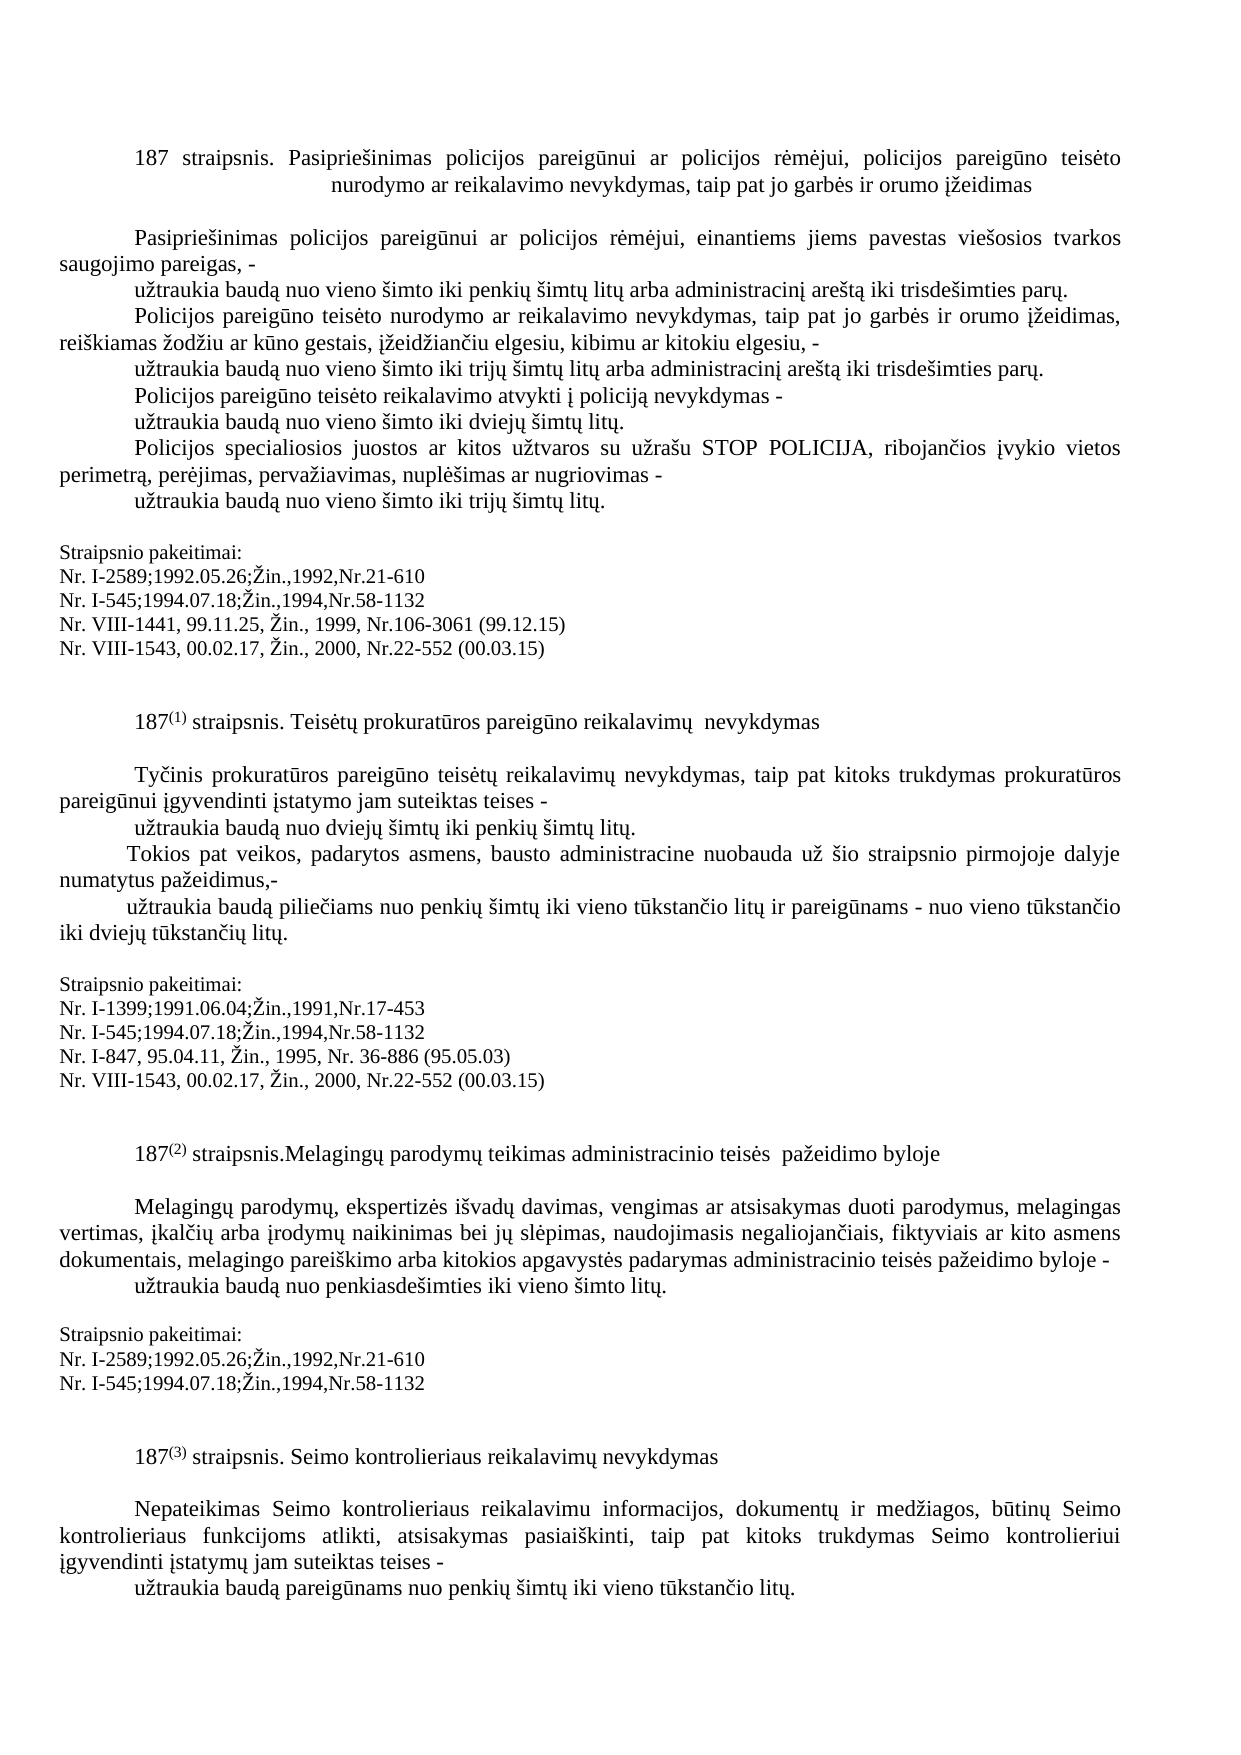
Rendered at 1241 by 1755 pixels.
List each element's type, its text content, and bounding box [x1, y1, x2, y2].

text Straipsnio pakeitimai: [59, 972, 1122, 996]
text Nr. I-2589;1992.05.26;Žin.,1992,Nr.21-610 [59, 564, 1122, 588]
text Pasipriešinimas policijos pareigūnui ar policijos rėmėjui, einantiems jiems pavestas viešosios tvarkos saugojimo pareigas, - [59, 223, 1122, 276]
text Nr. VIII-1441, 99.11.25, Žin., 1999, Nr.106-3061 (99.12.15) [59, 612, 1122, 636]
text užtraukia baudą piliečiams nuo penkių šimtų iki vieno tūkstančio litų ir pareigūnams - nuo vieno tūkstančio iki dviejų tūkstančių litų. [59, 893, 1122, 945]
text Nr. VIII-1543, 00.02.17, Žin., 2000, Nr.22-552 (00.03.15) [59, 1068, 1122, 1092]
text Nr. I-1399;1991.06.04;Žin.,1991,Nr.17-453 [59, 996, 1122, 1020]
text 187(3) straipsnis. Seimo kontrolieriaus reikalavimų nevykdymas [59, 1443, 1122, 1469]
text Nr. I-545;1994.07.18;Žin.,1994,Nr.58-1132 [59, 1371, 1122, 1394]
text Tokios pat veikos, padarytos asmens, bausto administracine nuobauda už šio straipsnio pirmojoje dalyje numatytus pažeidimus,- [59, 840, 1122, 893]
text užtraukia baudą nuo vieno šimto iki dviejų šimtų litų. [59, 408, 1122, 434]
text Nr. VIII-1543, 00.02.17, Žin., 2000, Nr.22-552 (00.03.15) [59, 636, 1122, 660]
text Nr. I-847, 95.04.11, Žin., 1995, Nr. 36-886 (95.05.03) [59, 1044, 1122, 1068]
text užtraukia baudą pareigūnams nuo penkių šimtų iki vieno tūkstančio litų. [59, 1574, 1122, 1601]
text Tyčinis prokuratūros pareigūno teisėtų reikalavimų nevykdymas, taip pat kitoks trukdymas prokuratūros pareigūnui įgyvendinti įstatymo jam suteiktas teises - [59, 761, 1122, 814]
text Nr. I-545;1994.07.18;Žin.,1994,Nr.58-1132 [59, 588, 1122, 612]
text Nr. I-545;1994.07.18;Žin.,1994,Nr.58-1132 [59, 1020, 1122, 1044]
text Nr. I-2589;1992.05.26;Žin.,1992,Nr.21-610 [59, 1346, 1122, 1371]
text Policijos specialiosios juostos ar kitos užtvaros su užrašu STOP POLICIJA, ribojančios įvykio vietos perimetrą, perėjimas, pervažiavimas, nuplėšimas ar nugriovimas - [59, 434, 1122, 487]
text Melagingų parodymų, ekspertizės išvadų davimas, vengimas ar atsisakymas duoti parodymus, melagingas vertimas, įkalčių arba įrodymų naikinimas bei jų slėpimas, naudojimasis negaliojančiais, fiktyviais ar kito asmens dokumentais, melagingo pareiškimo arba kitokios apgavystės padarymas administracinio teisės pažeidimo byloje - [59, 1193, 1122, 1272]
text užtraukia baudą nuo penkiasdešimties iki vieno šimto litų. [59, 1272, 1122, 1298]
text 187(1) straipsnis. Teisėtų prokuratūros pareigūno reikalavimų nevykdymas [59, 708, 1122, 734]
text Policijos pareigūno teisėto nurodymo ar reikalavimo nevykdymas, taip pat jo garbės ir orumo įžeidimas, reiškiamas žodžiu ar kūno gestais, įžeidžiančiu elgesiu, kibimu ar kitokiu elgesiu, - [59, 303, 1122, 355]
text Straipsnio pakeitimai: [59, 1322, 1122, 1346]
text užtraukia baudą nuo dviejų šimtų iki penkių šimtų litų. [59, 814, 1122, 840]
text užtraukia baudą nuo vieno šimto iki penkių šimtų litų arba administracinį areštą iki trisdešimties parų. [59, 276, 1122, 303]
text 187(2) straipsnis.Melagingų parodymų teikimas administracinio teisės pažeidimo byloje [59, 1140, 1122, 1167]
text užtraukia baudą nuo vieno šimto iki trijų šimtų litų. [59, 487, 1122, 513]
text Policijos pareigūno teisėto reikalavimo atvykti į policiją nevykdymas - [59, 382, 1122, 408]
text 187 straipsnis. Pasipriešinimas policijos pareigūnui ar policijos rėmėjui, policijos pareigūno teisėto nurodymo ar reikalavimo nevykdymas, taip pat jo garbės ir orumo įžeidimas [134, 144, 1122, 197]
text Nepateikimas Seimo kontrolieriaus reikalavimu informacijos, dokumentų ir medžiagos, būtinų Seimo kontrolieriaus funkcijoms atlikti, atsisakymas pasiaiškinti, taip pat kitoks trukdymas Seimo kontrolieriui įgyvendinti įstatymų jam suteiktas teises - [59, 1495, 1122, 1574]
text užtraukia baudą nuo vieno šimto iki trijų šimtų litų arba administracinį areštą iki trisdešimties parų. [59, 355, 1122, 382]
text Straipsnio pakeitimai: [59, 540, 1122, 564]
